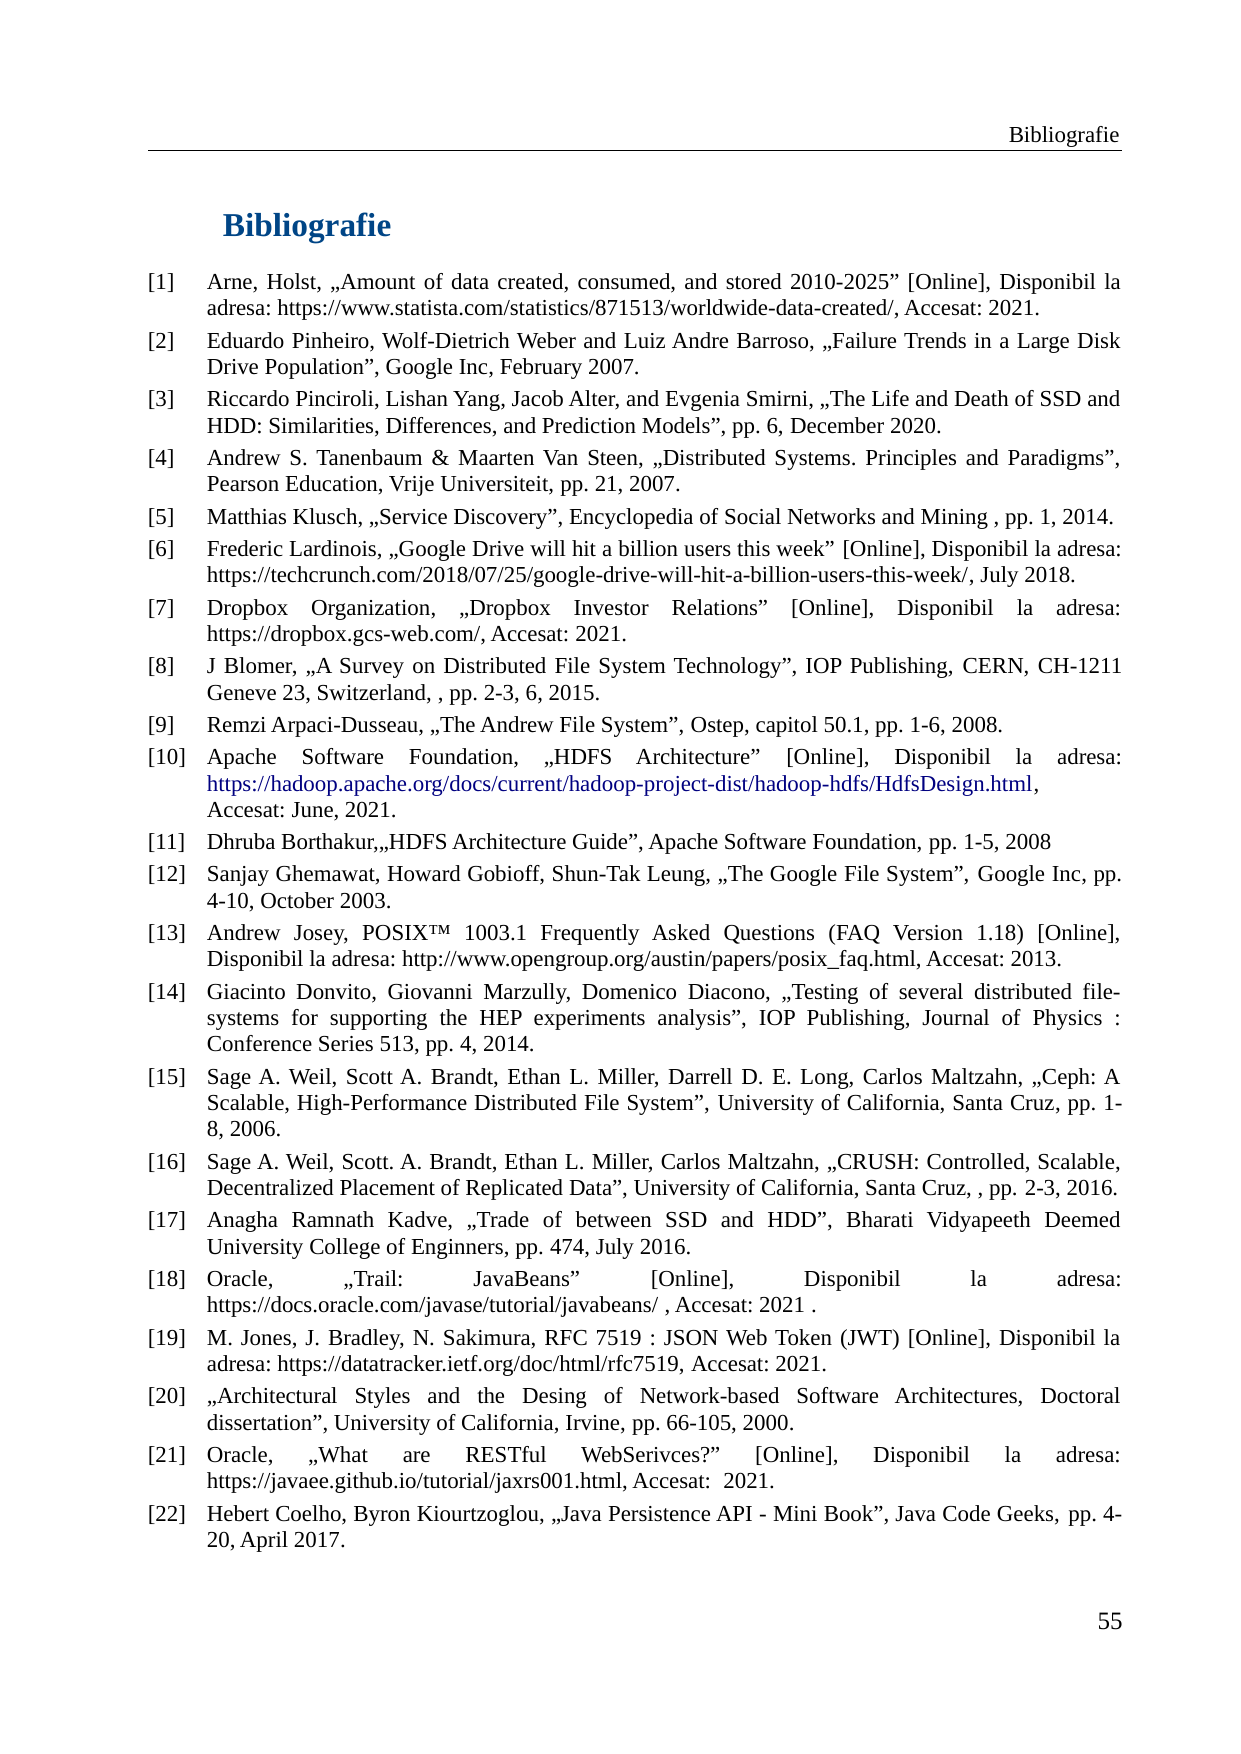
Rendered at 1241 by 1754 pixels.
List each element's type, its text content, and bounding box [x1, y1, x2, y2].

text [10] Apache Software Foundation, „HDFS Architecture” [Online], Disponibil la adresa: https://hadoop.apache.org/docs/current/hadoop-project-dist/hadoop-hdfs/HdfsDesign.html, Accesat: June, 2021. [148, 743, 1122, 822]
text [16] Sage A. Weil, Scott. A. Brandt, Ethan L. Miller, Carlos Maltzahn, „CRUSH: Controlled, Scalable, Decentralized Placement of Replicated Data”, University of California, Santa Cruz, , pp. 2-3, 2016. [148, 1148, 1122, 1201]
text [18] Oracle, „Trail: JavaBeans” [Online], Disponibil la adresa: https://docs.oracle.com/javase/tutorial/javabeans/ , Accesat: 2021 . [148, 1265, 1122, 1318]
text [6] Frederic Lardinois, „Google Drive will hit a billion users this week” [Online], Disponibil la adresa: https://techcrunch.com/2018/07/25/google-drive-will-hit-a-billion-users-this-week/, July 2018. [148, 535, 1122, 588]
text [2] Eduardo Pinheiro, Wolf-Dietrich Weber and Luiz Andre Barroso, „Failure Trends in a Large Disk Drive Population”, Google Inc, February 2007. [148, 327, 1122, 379]
text [12] Sanjay Ghemawat, Howard Gobioff, Shun-Tak Leung, „The Google File System”, Google Inc, pp. 4-10, October 2003. [148, 861, 1122, 913]
text [21] Oracle, „What are RESTful WebSerivces?” [Online], Disponibil la adresa: https://javaee.github.io/tutorial/jaxrs001.html, Accesat: 2021. [148, 1441, 1122, 1494]
text [11] Dhruba Borthakur,„HDFS Architecture Guide”, Apache Software Foundation, pp. 1-5, 2008 [148, 828, 1122, 854]
text [13] Andrew Josey, POSIX™ 1003.1 Frequently Asked Questions (FAQ Version 1.18) [Online], Disponibil la adresa: http://www.opengroup.org/austin/papers/posix_faq.html, Accesat: 2013. [148, 919, 1122, 972]
subtitle Bibliografie [148, 205, 1122, 243]
text [7] Dropbox Organization, „Dropbox Investor Relations” [Online], Disponibil la adresa: https://dropbox.gcs-web.com/, Accesat: 2021. [148, 594, 1122, 646]
text [19] M. Jones, J. Bradley, N. Sakimura, RFC 7519 : JSON Web Token (JWT) [Online], Disponibil la adresa: https://datatracker.ietf.org/doc/html/rfc7519, Accesat: 2021. [148, 1324, 1122, 1376]
text [3] Riccardo Pinciroli, Lishan Yang, Jacob Alter, and Evgenia Smirni, „The Life and Death of SSD and HDD: Similarities, Differences, and Prediction Models”, pp. 6, December 2020. [148, 385, 1122, 438]
text [14] Giacinto Donvito, Giovanni Marzully, Domenico Diacono, „Testing of several distributed file-systems for supporting the HEP experiments analysis”, IOP Publishing, Journal of Physics : Conference Series 513, pp. 4, 2014. [148, 978, 1122, 1057]
text [20] „Architectural Styles and the Desing of Network-based Software Architectures, Doctoral dissertation”, University of California, Irvine, pp. 66-105, 2000. [148, 1382, 1122, 1435]
text [1] Arne, Holst, „Amount of data created, consumed, and stored 2010-2025” [Online], Disponibil la adresa: https://www.statista.com/statistics/871513/worldwide-data-created/, Accesat: 2021. [148, 268, 1122, 321]
text [5] Matthias Klusch, „Service Discovery”, Encyclopedia of Social Networks and Mining , pp. 1, 2014. [148, 503, 1122, 529]
text [22] Hebert Coelho, Byron Kiourtzoglou, „Java Persistence API - Mini Book”, Java Code Geeks, pp. 4-20, April 2017. [148, 1500, 1122, 1552]
text [9] Remzi Arpaci-Dusseau, „The Andrew File System”, Ostep, capitol 50.1, pp. 1-6, 2008. [148, 711, 1122, 737]
text [4] Andrew S. Tanenbaum & Maarten Van Steen, „Distributed Systems. Principles and Paradigms”, Pearson Education, Vrije Universiteit, pp. 21, 2007. [148, 444, 1122, 497]
text [15] Sage A. Weil, Scott A. Brandt, Ethan L. Miller, Darrell D. E. Long, Carlos Maltzahn, „Ceph: A Scalable, High-Performance Distributed File System”, University of California, Santa Cruz, pp. 1-8, 2006. [148, 1063, 1122, 1142]
text [8] J Blomer, „A Survey on Distributed File System Technology”, IOP Publishing, CERN, CH-1211 Geneve 23, Switzerland, , pp. 2-3, 6, 2015. [148, 652, 1122, 705]
text [17] Anagha Ramnath Kadve, „Trade of between SSD and HDD”, Bharati Vidyapeeth Deemed University College of Enginners, pp. 474, July 2016. [148, 1206, 1122, 1259]
